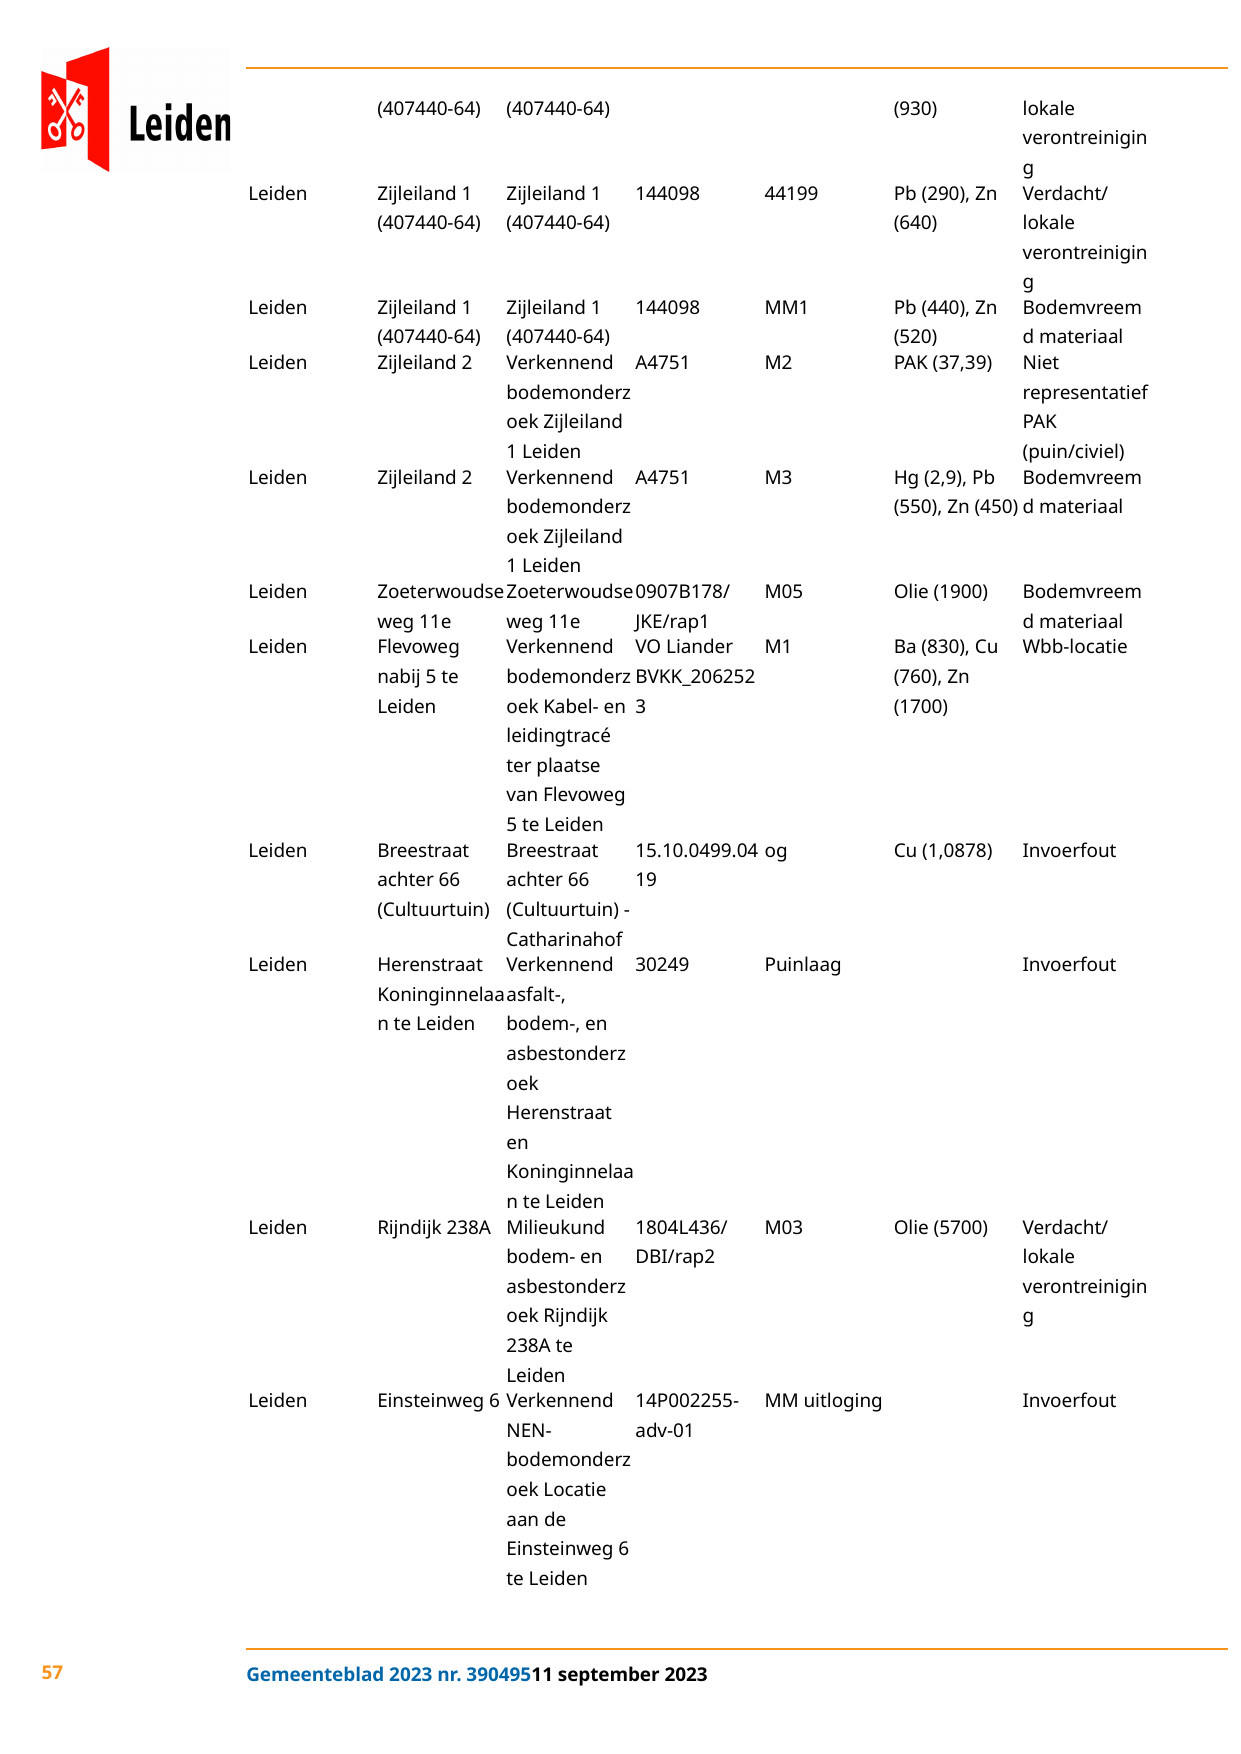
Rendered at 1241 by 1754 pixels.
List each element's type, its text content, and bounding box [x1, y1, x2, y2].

table_cell 0907B178/JKE/rap1 [635, 579, 764, 634]
table_cell Wbb-locatie [1023, 634, 1152, 837]
table_cell lokale verontreiniging [1023, 95, 1152, 180]
table_cell (407440-64) [377, 95, 506, 180]
table_cell Invoerfout [1023, 837, 1152, 951]
table_cell Verkennend bodemonderzoek Zijleiland 1 Leiden [506, 350, 635, 464]
table_cell A4751 [635, 350, 764, 464]
table_cell Verkennend asfalt-, bodem-, en asbestonderzoek Herenstraat en Koninginnelaan te Leiden [506, 951, 635, 1214]
table_cell Invoerfout [1023, 1388, 1152, 1591]
table_cell Leiden [248, 837, 377, 951]
table_cell MM uitloging [764, 1388, 893, 1591]
table_cell Herenstraat Koninginnelaan te Leiden [377, 951, 506, 1214]
table_cell Einsteinweg 6 [377, 1388, 506, 1591]
table_cell Leiden [248, 1214, 377, 1387]
table_cell PAK (37,39) [894, 350, 1022, 464]
table_cell Verkennend bodemonderzoek Zijleiland 1 Leiden [506, 464, 635, 578]
table_cell Verdacht/lokale verontreiniging [1023, 1214, 1152, 1387]
table_cell VO Liander BVKK_2062523 [635, 634, 764, 837]
table_cell Leiden [248, 634, 377, 837]
table_cell Milieukund bodem- en asbestonderzoek Rijndijk 238A te Leiden [506, 1214, 635, 1387]
table_cell Niet representatief PAK (puin/civiel) [1023, 350, 1152, 464]
table_cell Pb (290), Zn (640) [894, 180, 1022, 294]
table_cell Bodemvreemd materiaal [1023, 294, 1152, 349]
table_cell Leiden [248, 579, 377, 634]
table_cell Zijleiland 1 (407440-64) [506, 180, 635, 294]
table_cell Cu (1,0878) [894, 837, 1022, 951]
table_cell [764, 95, 893, 180]
table_cell Zijleiland 1 (407440-64) [506, 294, 635, 349]
table_cell Olie (1900) [894, 579, 1022, 634]
table_cell Leiden [248, 350, 377, 464]
table_cell M03 [764, 1214, 893, 1387]
table_cell Ba (830), Cu (760), Zn (1700) [894, 634, 1022, 837]
table_cell Bodemvreemd materiaal [1023, 579, 1152, 634]
table_cell 44199 [764, 180, 893, 294]
table_cell Hg (2,9), Pb (550), Zn (450) [894, 464, 1022, 578]
table_cell 1804L436/DBI/rap2 [635, 1214, 764, 1387]
table_cell Zijleiland 1 (407440-64) [377, 294, 506, 349]
table_cell Leiden [248, 294, 377, 349]
table_cell Bodemvreemd materiaal [1023, 464, 1152, 578]
table_cell Olie (5700) [894, 1214, 1022, 1387]
table_cell 15.10.0499.0419 [635, 837, 764, 951]
table_cell Puinlaag [764, 951, 893, 1214]
picture [41, 47, 231, 172]
table_cell Zoeterwoudseweg 11e [506, 579, 635, 634]
table_cell 30249 [635, 951, 764, 1214]
table_cell Zijleiland 2 [377, 464, 506, 578]
table_cell Verkennend NEN-bodemonderzoek Locatie aan de Einsteinweg 6 te Leiden [506, 1388, 635, 1591]
table_cell M1 [764, 634, 893, 837]
table_cell 144098 [635, 294, 764, 349]
table_cell (407440-64) [506, 95, 635, 180]
table_cell 144098 [635, 180, 764, 294]
table_cell Zijleiland 1 (407440-64) [377, 180, 506, 294]
table_cell Leiden [248, 951, 377, 1214]
table_cell Leiden [248, 464, 377, 578]
table_cell og [764, 837, 893, 951]
table_cell A4751 [635, 464, 764, 578]
table_cell Invoerfout [1023, 951, 1152, 1214]
table_cell Breestraat achter 66 (Cultuurtuin) [377, 837, 506, 951]
table_cell 14P002255-adv-01 [635, 1388, 764, 1591]
table_cell [894, 1388, 1022, 1591]
table_cell M3 [764, 464, 893, 578]
table_cell MM1 [764, 294, 893, 349]
table_cell Zijleiland 2 [377, 350, 506, 464]
table_cell [894, 951, 1022, 1214]
table_cell M2 [764, 350, 893, 464]
table_cell Rijndijk 238A [377, 1214, 506, 1387]
table_cell Pb (440), Zn (520) [894, 294, 1022, 349]
table_cell Zoeterwoudseweg 11e [377, 579, 506, 634]
table_cell Verdacht/lokale verontreiniging [1023, 180, 1152, 294]
table_cell (930) [894, 95, 1022, 180]
table_cell [635, 95, 764, 180]
table_cell Breestraat achter 66 (Cultuurtuin) - Catharinahof [506, 837, 635, 951]
table_cell Leiden [248, 1388, 377, 1591]
table_cell [248, 95, 377, 180]
table_cell Flevoweg nabij 5 te Leiden [377, 634, 506, 837]
table_cell M05 [764, 579, 893, 634]
table_cell Leiden [248, 180, 377, 294]
table_cell Verkennend bodemonderzoek Kabel- en leidingtracé ter plaatse van Flevoweg 5 te Leiden [506, 634, 635, 837]
